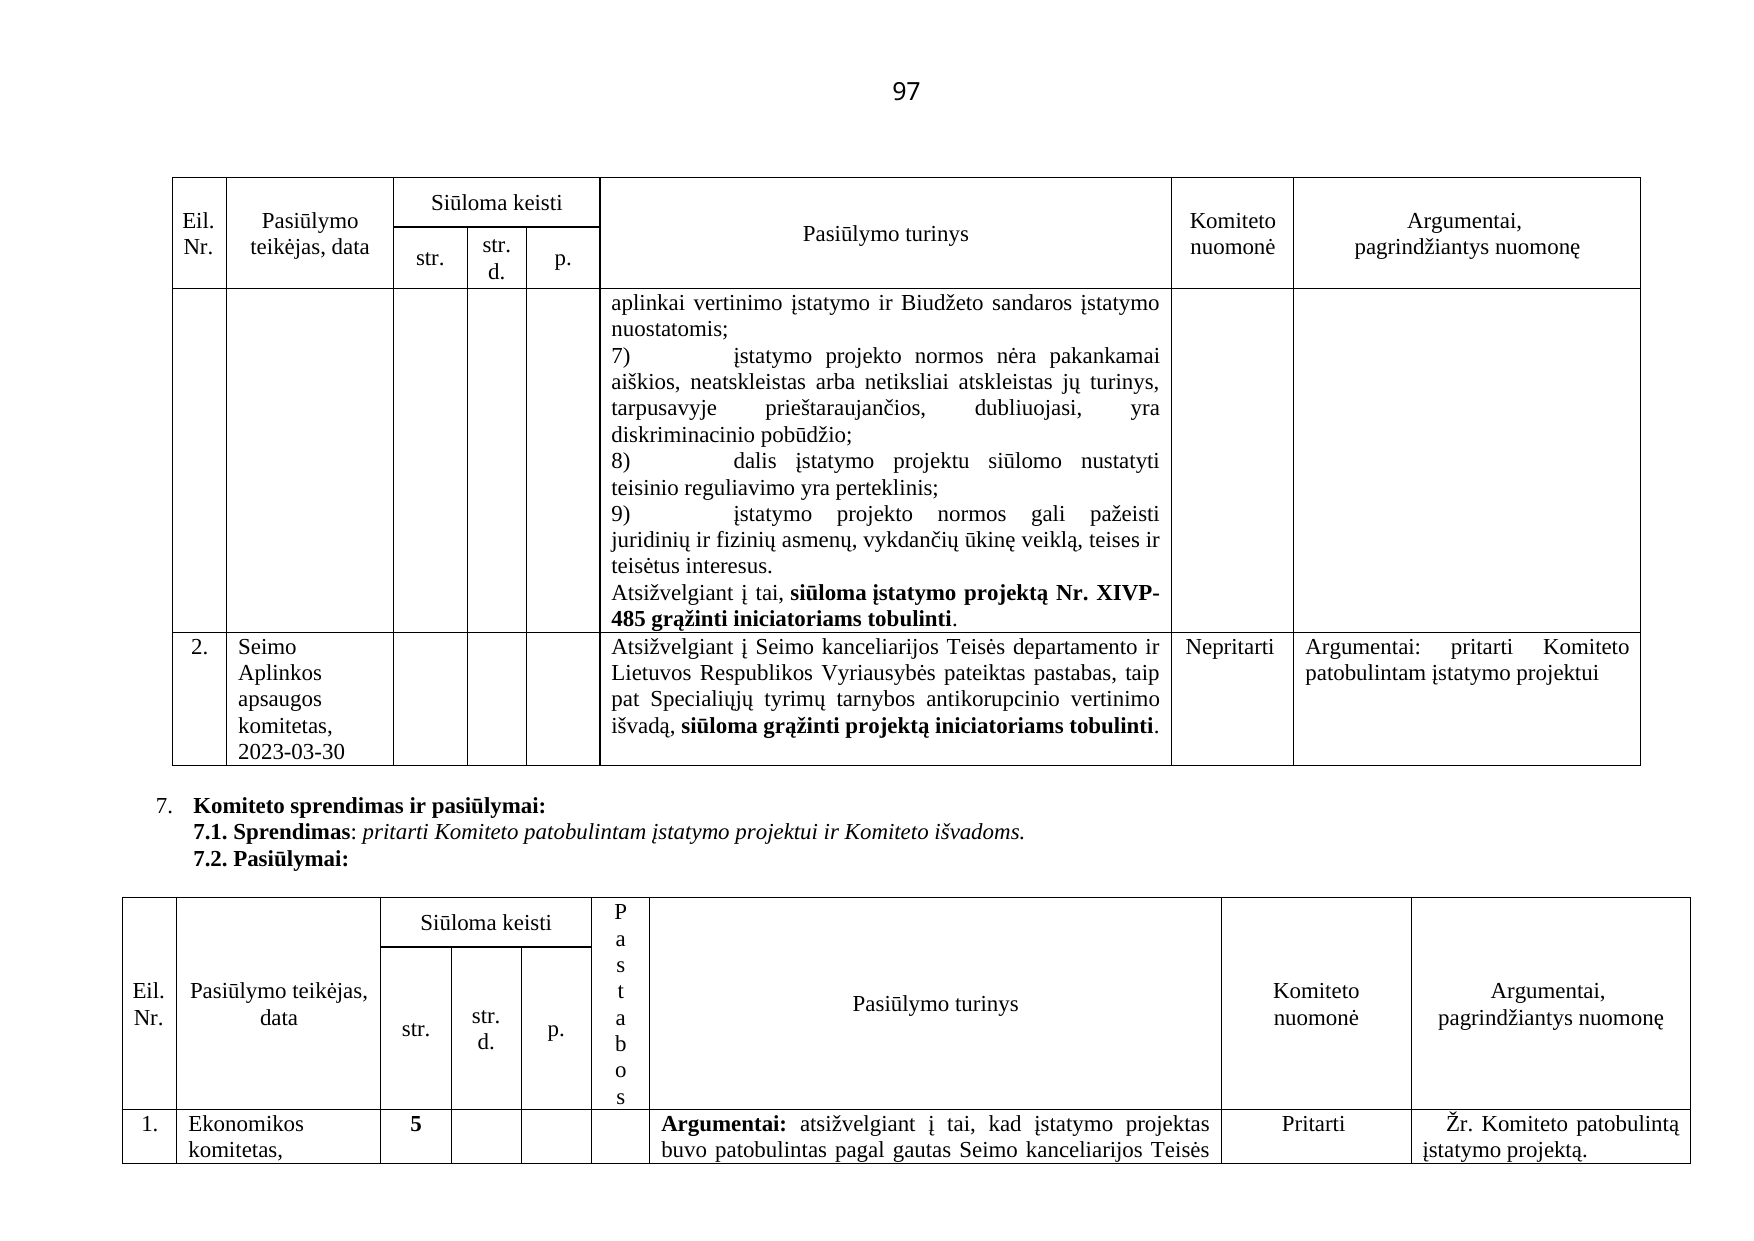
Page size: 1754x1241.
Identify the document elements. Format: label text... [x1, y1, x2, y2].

table_header Eil. Nr. [123, 898, 176, 1109]
table_cell [452, 1110, 521, 1163]
table_cell 1. [123, 1110, 176, 1163]
table_header Argumentai, pagrindžiantys nuomonę [1294, 178, 1640, 288]
table_header Siūloma keisti [394, 178, 599, 226]
table_cell aplinkai vertinimo įstatymo ir Biudžeto sandaros įstatymo nuostatomis; 7) įstatymo projekto normos nėra pakankamai aiškios, neatskleistas arba netiksliai atskleistas jų turinys, tarpusavyje prieštaraujančios, dubliuojasi, yra diskriminacinio pobūdžio; 8) dalis įstatymo projektu siūlomo nustatyti teisinio reguliavimo yra perteklinis; 9) įstatymo projekto normos gali pažeisti juridinių ir fizinių asmenų, vykdančių ūkinę veiklą, teises ir teisėtus interesus. Atsižvelgiant į tai, siūloma įstatymo projektą Nr. XIVP-485 grąžinti iniciatoriams tobulinti. [601, 289, 1171, 632]
table_cell str. [394, 228, 467, 288]
table_cell [522, 1110, 591, 1163]
table_header Pasiūlymo turinys [601, 178, 1171, 288]
table_cell [468, 633, 526, 764]
table_cell Atsižvelgiant į Seimo kanceliarijos Teisės departamento ir Lietuvos Respublikos Vyriausybės pateiktas pastabas, taip pat Specialiųjų tyrimų tarnybos antikorupcinio vertinimo išvadą, siūloma grąžinti projektą iniciatoriams tobulinti. [601, 633, 1171, 764]
table_cell str. [381, 948, 451, 1109]
table_cell [468, 289, 526, 632]
table_cell Pritarti [1222, 1110, 1411, 1163]
table_header Pasiūlymo turinys [650, 898, 1221, 1109]
table_cell [1294, 289, 1640, 632]
table_cell [394, 633, 467, 764]
table_cell [173, 289, 226, 632]
table_cell 2. [173, 633, 226, 764]
list Komiteto sprendimas ir pasiūlymai: [156, 792, 1695, 818]
table_header Eil. Nr. [173, 178, 226, 288]
table_header Komiteto nuomonė [1222, 898, 1411, 1109]
table_header Argumentai, pagrindžiantys nuomonę [1412, 898, 1690, 1109]
table_cell Argumentai: pritarti Komiteto patobulintam įstatymo projektui [1294, 633, 1640, 764]
table_cell 5 [381, 1110, 451, 1163]
table_cell str. d. [452, 948, 521, 1109]
table_cell [1172, 289, 1293, 632]
table_header Siūloma keisti [381, 898, 591, 946]
table_cell [527, 289, 599, 632]
table_cell [227, 289, 393, 632]
table_header Pasiūlymo teikėjas, data [227, 178, 393, 288]
table_cell [527, 633, 599, 764]
table_cell p. [522, 948, 591, 1109]
table_cell p. [527, 228, 599, 288]
table_cell [592, 1110, 649, 1163]
table_cell Seimo Aplinkos apsaugos komitetas, 2023-03-30 [227, 633, 393, 764]
text 7.2. Pasiūlymai: [118, 844, 1695, 871]
table_cell [394, 289, 467, 632]
table_header Pastabos [592, 898, 649, 1109]
table_header Pasiūlymo teikėjas, data [177, 898, 380, 1109]
table_header Komiteto nuomonė [1172, 178, 1293, 288]
table_cell str. d. [468, 228, 526, 288]
table_cell Argumentai: atsižvelgiant į tai, kad įstatymo projektas buvo patobulintas pagal gautas Seimo kanceliarijos Teisės [650, 1110, 1221, 1163]
table_cell Žr. Komiteto patobulintą įstatymo projektą. [1412, 1110, 1690, 1163]
text 7.1. Sprendimas: pritarti Komiteto patobulintam įstatymo projektui ir Komiteto išvadoms. [118, 818, 1695, 844]
table_cell Ekonomikos komitetas, [177, 1110, 380, 1163]
table_cell Nepritarti [1172, 633, 1293, 764]
